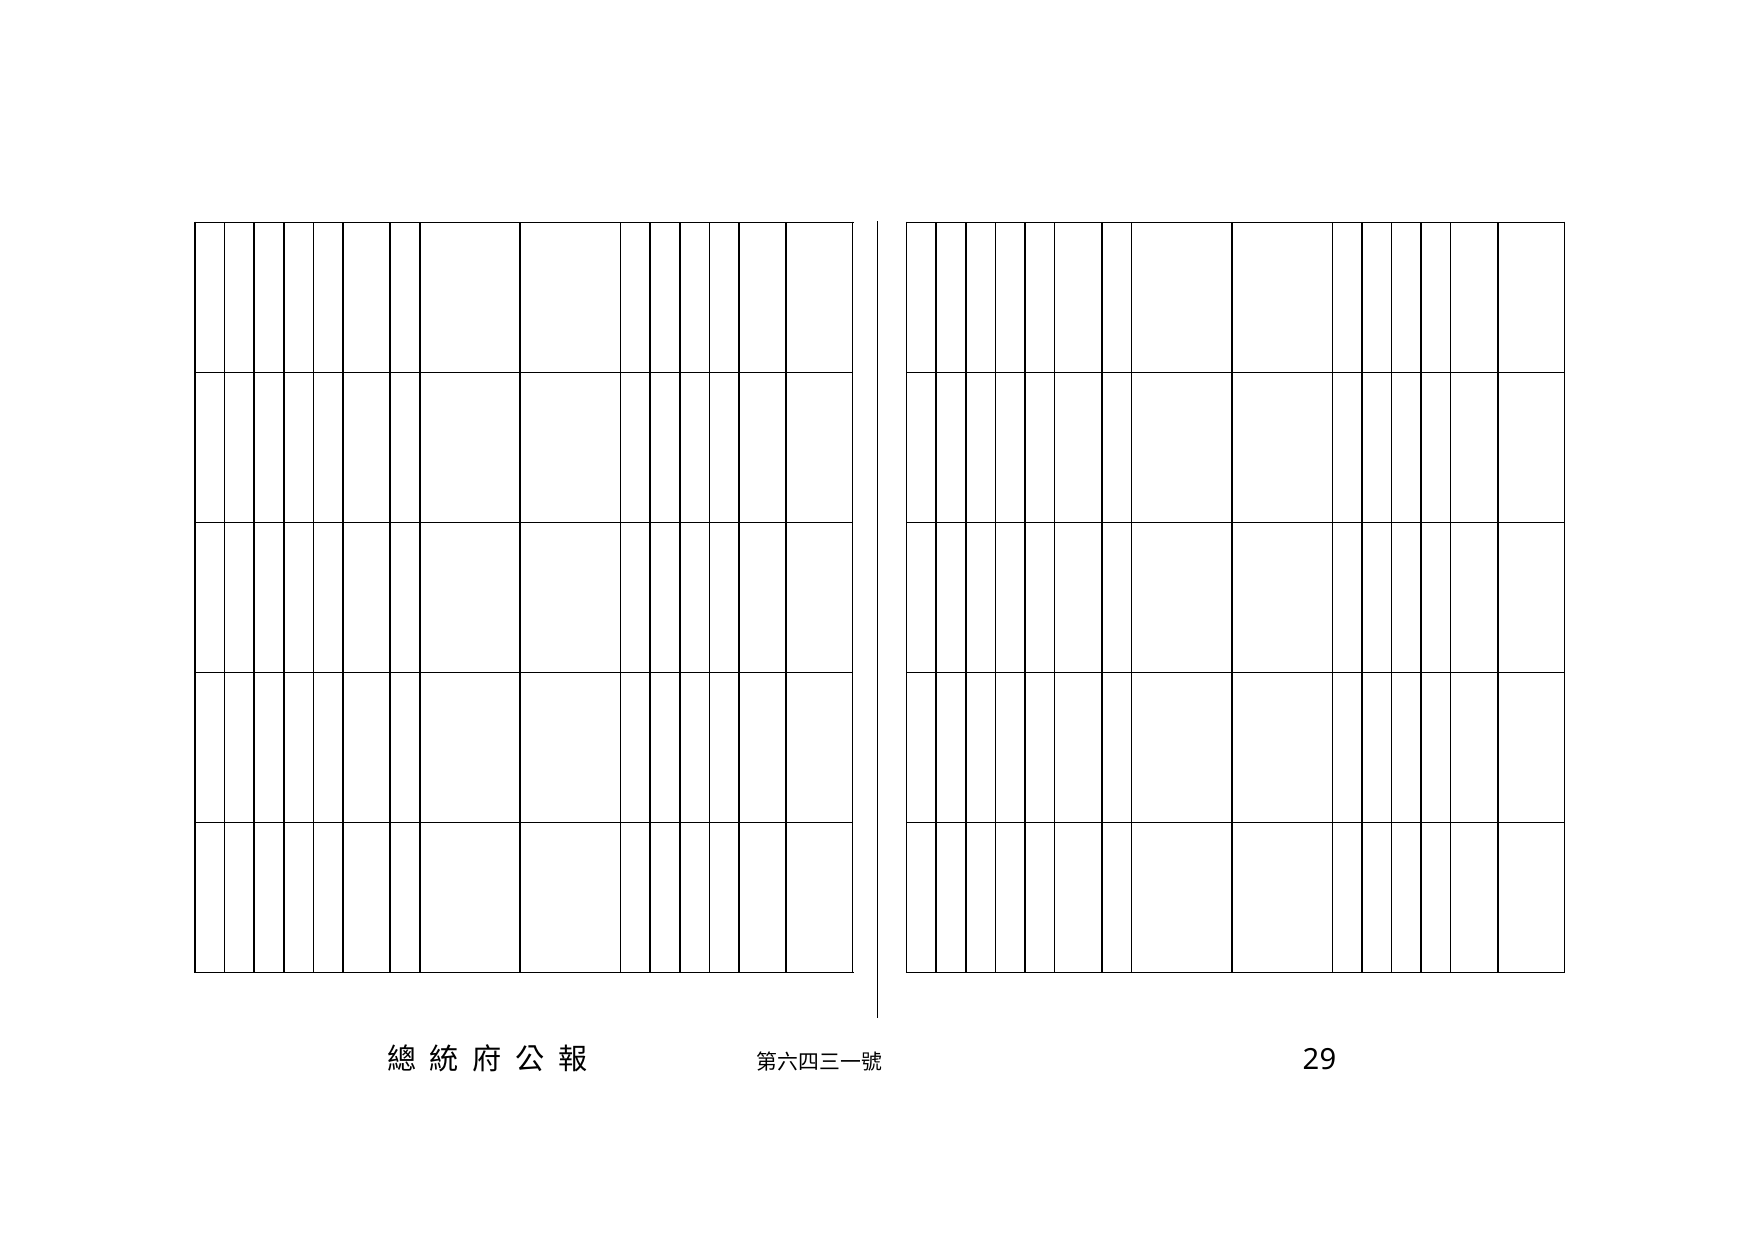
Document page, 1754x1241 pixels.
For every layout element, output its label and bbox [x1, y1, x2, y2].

table_cell [787, 523, 852, 672]
table_cell [255, 673, 283, 822]
table_cell [740, 673, 785, 822]
table_cell [255, 223, 283, 372]
table_cell [1422, 823, 1450, 972]
table_cell [1055, 373, 1101, 522]
table_cell [651, 223, 679, 372]
table_cell [907, 223, 935, 372]
table_cell [1392, 673, 1420, 822]
table_cell [255, 523, 283, 672]
table_cell [1132, 523, 1231, 672]
table_cell [651, 523, 679, 672]
table_cell [314, 523, 342, 672]
table_cell [1333, 673, 1361, 822]
table_cell [621, 673, 649, 822]
table_cell [681, 823, 709, 972]
table_cell [344, 373, 389, 522]
table_cell [1055, 223, 1101, 372]
table_cell [285, 373, 313, 522]
table_cell [1392, 373, 1420, 522]
table_cell [1422, 373, 1450, 522]
table_cell [1333, 223, 1361, 372]
table_cell [740, 523, 785, 672]
table_cell [937, 373, 965, 522]
table_cell [421, 373, 519, 522]
table_cell [1233, 223, 1332, 372]
table_cell [1451, 223, 1497, 372]
table_cell [521, 523, 620, 672]
table_cell [1451, 823, 1497, 972]
table_cell [621, 523, 649, 672]
table_cell [1363, 823, 1391, 972]
table_cell [1333, 823, 1361, 972]
table_cell [621, 223, 649, 372]
table_cell [1392, 523, 1420, 672]
table_cell [521, 823, 620, 972]
table_cell [1026, 373, 1054, 522]
table_cell [907, 373, 935, 522]
table_cell [651, 673, 679, 822]
table_cell [1499, 373, 1564, 522]
table_cell [1233, 373, 1332, 522]
table_cell [967, 823, 995, 972]
table_cell [710, 673, 738, 822]
table_cell [1499, 673, 1564, 822]
table_cell [996, 373, 1024, 522]
table_cell [967, 523, 995, 672]
table_cell [225, 223, 253, 372]
table_cell [255, 373, 283, 522]
table_cell [1233, 823, 1332, 972]
table_cell [1103, 523, 1131, 672]
table_cell [681, 523, 709, 672]
table_cell [1103, 673, 1131, 822]
table_cell [1451, 673, 1497, 822]
table_cell [344, 523, 389, 672]
table_cell [1055, 523, 1101, 672]
table_cell [996, 823, 1024, 972]
table_cell [740, 223, 785, 372]
table_cell [1333, 373, 1361, 522]
table_cell [740, 373, 785, 522]
table_cell [225, 673, 253, 822]
table_cell [344, 223, 389, 372]
table_cell [996, 523, 1024, 672]
table_cell [1026, 523, 1054, 672]
table_cell [285, 523, 313, 672]
table_cell [937, 673, 965, 822]
table_cell [1499, 523, 1564, 672]
table_cell [1363, 523, 1391, 672]
table_cell [1499, 223, 1564, 372]
table_cell [996, 223, 1024, 372]
table_cell [710, 373, 738, 522]
table_cell [907, 673, 935, 822]
table_cell [196, 223, 224, 372]
table_cell [967, 373, 995, 522]
table_cell [196, 523, 224, 672]
table_cell [907, 523, 935, 672]
table_cell [1132, 823, 1231, 972]
table_cell [421, 223, 519, 372]
table_cell [521, 673, 620, 822]
table_cell [225, 523, 253, 672]
table_cell [391, 523, 419, 672]
table_cell [967, 223, 995, 372]
table_cell [421, 673, 519, 822]
table_cell [1026, 823, 1054, 972]
table_cell [285, 823, 313, 972]
table_cell [937, 823, 965, 972]
table_cell [314, 223, 342, 372]
table_cell [710, 523, 738, 672]
table_cell [285, 673, 313, 822]
table_cell [907, 823, 935, 972]
table_cell [787, 223, 852, 372]
table_cell [681, 373, 709, 522]
table_cell [196, 673, 224, 822]
table_cell [937, 223, 965, 372]
table_cell [255, 823, 283, 972]
table_cell [621, 823, 649, 972]
table_cell [225, 823, 253, 972]
table_cell [1451, 523, 1497, 672]
table_cell [681, 673, 709, 822]
table_cell [681, 223, 709, 372]
table_cell [314, 373, 342, 522]
table_cell [1233, 673, 1332, 822]
table_cell [1422, 673, 1450, 822]
table_cell [710, 223, 738, 372]
table_cell [1422, 523, 1450, 672]
table_cell [1333, 523, 1361, 672]
table_cell [314, 823, 342, 972]
table_cell [285, 223, 313, 372]
table_cell [314, 673, 342, 822]
table_cell [1363, 223, 1391, 372]
table_cell [967, 673, 995, 822]
table_cell [1451, 373, 1497, 522]
table_cell [1103, 823, 1131, 972]
table_cell [391, 673, 419, 822]
table_cell [1132, 373, 1231, 522]
table_cell [651, 823, 679, 972]
table_cell [391, 223, 419, 372]
table_cell [1055, 823, 1101, 972]
table_cell [1132, 223, 1231, 372]
table_cell [1422, 223, 1450, 372]
table_cell [1363, 373, 1391, 522]
table_cell [1103, 373, 1131, 522]
table_cell [710, 823, 738, 972]
table_cell [1392, 223, 1420, 372]
table_cell [225, 373, 253, 522]
table_cell [344, 823, 389, 972]
table_cell [1499, 823, 1564, 972]
table_cell [1055, 673, 1101, 822]
table_cell [1363, 673, 1391, 822]
table_cell [1392, 823, 1420, 972]
table_cell [196, 823, 224, 972]
table_cell [621, 373, 649, 522]
table_cell [421, 523, 519, 672]
table_cell [787, 373, 852, 522]
table_cell [787, 823, 852, 972]
table_cell [391, 373, 419, 522]
table_cell [521, 373, 620, 522]
table_cell [1103, 223, 1131, 372]
table_cell [651, 373, 679, 522]
table_cell [937, 523, 965, 672]
table_cell [740, 823, 785, 972]
table_cell [996, 673, 1024, 822]
table_cell [1026, 223, 1054, 372]
table_cell [1132, 673, 1231, 822]
table_cell [344, 673, 389, 822]
table_cell [1233, 523, 1332, 672]
table_cell [1026, 673, 1054, 822]
table_cell [787, 673, 852, 822]
table_cell [521, 223, 620, 372]
table_cell [421, 823, 519, 972]
table_cell [196, 373, 224, 522]
table_cell [391, 823, 419, 972]
